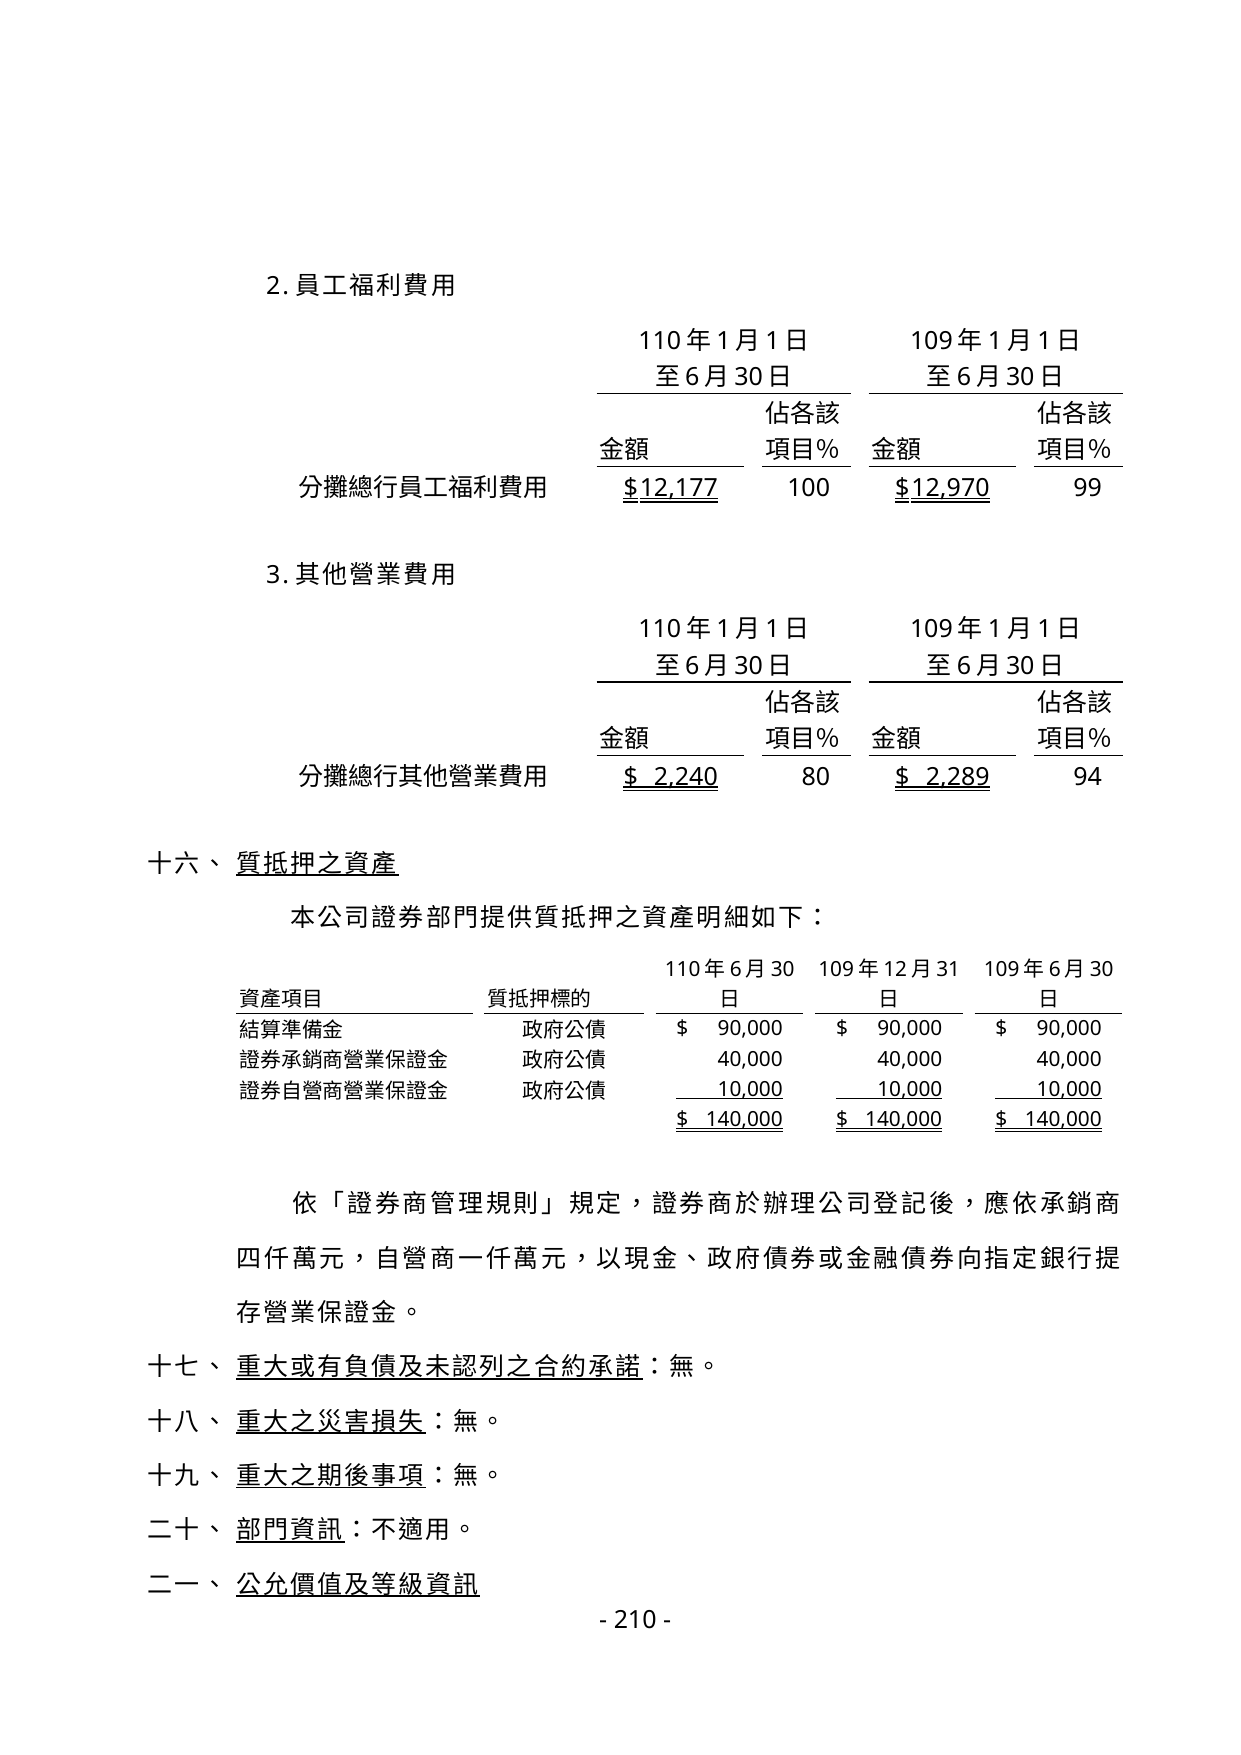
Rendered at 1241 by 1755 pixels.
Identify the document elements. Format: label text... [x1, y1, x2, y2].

table_header [851, 609, 868, 681]
table_cell [963, 1044, 974, 1074]
table_cell 94 [1034, 756, 1122, 792]
table_cell 金額 [869, 683, 1016, 755]
table_cell 金額 [869, 394, 1016, 466]
table_header 110年1月1日 至6月30日 [597, 609, 851, 681]
table_cell [851, 681, 868, 755]
text 二一、 公允價值及等級資訊 [148, 1564, 1122, 1601]
table_cell [851, 755, 868, 792]
table_header [473, 952, 484, 1012]
text 十八、 重大之災害損失：無。 [148, 1401, 1122, 1437]
table_header 109年6月30日 [975, 952, 1122, 1012]
table_cell 分攤總行其他營業費用 [295, 755, 579, 792]
table_cell $ 90,000 [975, 1014, 1122, 1044]
table_cell 99 [1034, 467, 1122, 503]
table_cell [803, 1013, 815, 1044]
table_cell 100 [762, 467, 851, 503]
table_cell 金額 [597, 394, 744, 466]
table_header [963, 952, 974, 1012]
table_cell [579, 681, 597, 755]
table_cell $ 140,000 [656, 1104, 803, 1133]
table_cell 40,000 [656, 1044, 803, 1074]
table_header 資產項目 [236, 952, 473, 1012]
table_cell [963, 1013, 974, 1044]
table_cell 40,000 [815, 1044, 963, 1074]
table_cell 10,000 [656, 1074, 803, 1104]
table_cell [473, 1044, 484, 1074]
table_header 110年6月30日 [656, 952, 803, 1012]
table_cell [744, 394, 762, 466]
text 本公司證券部門提供質抵押之資產明細如下： [236, 898, 1122, 934]
table_cell [579, 466, 597, 503]
table_cell [851, 466, 868, 503]
table_cell [803, 1104, 815, 1133]
text 十七、 重大或有負債及未認列之合約承諾：無。 [148, 1347, 1122, 1383]
table_cell [803, 1074, 815, 1104]
table_cell [473, 1074, 484, 1104]
table_cell [484, 1104, 644, 1133]
text 二十、 部門資訊：不適用。 [148, 1510, 1122, 1546]
table_cell $ 140,000 [975, 1104, 1122, 1133]
table_cell 分攤總行員工福利費用 [295, 466, 579, 503]
table_cell $ 2,240 [597, 756, 744, 792]
table_cell [1016, 755, 1034, 792]
table_cell 10,000 [815, 1074, 963, 1104]
table_cell 結算準備金 [236, 1014, 473, 1044]
table_header [579, 320, 597, 393]
table_cell [236, 1104, 473, 1133]
text 2. 員工福利費用 [266, 266, 1122, 302]
table_cell $ 140,000 [815, 1104, 963, 1133]
table_cell 佔各該項目％ [1034, 394, 1122, 466]
table_cell 佔各該項目％ [762, 394, 851, 466]
table_cell 10,000 [975, 1074, 1122, 1104]
text 十九、 重大之期後事項：無。 [148, 1456, 1122, 1492]
table_header 109年12月31日 [815, 952, 963, 1012]
text 十六、 質抵押之資產 [148, 843, 1122, 879]
table_header [803, 952, 815, 1012]
table_cell $ 12,177 [597, 467, 744, 503]
table_header [295, 609, 579, 681]
table_cell [744, 683, 762, 755]
table_cell [851, 393, 868, 466]
table_cell [644, 1013, 656, 1044]
table_cell [579, 755, 597, 792]
table_cell [744, 466, 762, 503]
table_header 109年1月1日 至6月30日 [869, 609, 1122, 681]
table_cell 金額 [597, 683, 744, 755]
table_cell 政府公債 [484, 1074, 644, 1104]
table_cell 40,000 [975, 1044, 1122, 1074]
table_cell $ 90,000 [656, 1014, 803, 1044]
table_cell [963, 1104, 974, 1133]
table_header 109年1月1日 至6月30日 [869, 320, 1122, 393]
table_cell [1016, 466, 1034, 503]
table_cell 政府公債 [484, 1014, 644, 1044]
table_header [851, 320, 868, 393]
table_cell 80 [762, 756, 851, 792]
table_header [579, 609, 597, 681]
table_cell [1016, 394, 1034, 466]
table_cell [295, 681, 579, 755]
table_cell [644, 1074, 656, 1104]
table_cell [644, 1044, 656, 1074]
table_cell [644, 1104, 656, 1133]
table_cell [473, 1104, 484, 1133]
table_header 質抵押標的 [484, 952, 644, 1012]
table_cell [744, 755, 762, 792]
table_cell $ 2,289 [869, 756, 1016, 792]
table_cell [579, 393, 597, 466]
table_header [644, 952, 656, 1012]
text 依「證券商管理規則」規定，證券商於辦理公司登記後，應依承銷商四仟萬元，自營商一仟萬元，以現金、政府債券或金融債券向指定銀行提存營業保證金。 [236, 1184, 1122, 1329]
table_cell $ 90,000 [815, 1014, 963, 1044]
table_header 110年1月1日 至6月30日 [597, 320, 851, 393]
table_cell 證券自營商營業保證金 [236, 1074, 473, 1104]
table_cell 佔各該項目％ [1034, 683, 1122, 755]
table_cell [803, 1044, 815, 1074]
table_cell [295, 393, 579, 466]
table_cell [473, 1013, 484, 1044]
text 3. 其他營業費用 [266, 554, 1122, 591]
table_cell 佔各該項目％ [762, 683, 851, 755]
table_cell [963, 1074, 974, 1104]
table_cell 政府公債 [484, 1044, 644, 1074]
table_cell [1016, 683, 1034, 755]
table_header [295, 320, 579, 393]
table_cell $ 12,970 [869, 467, 1016, 503]
table_cell 證券承銷商營業保證金 [236, 1044, 473, 1074]
